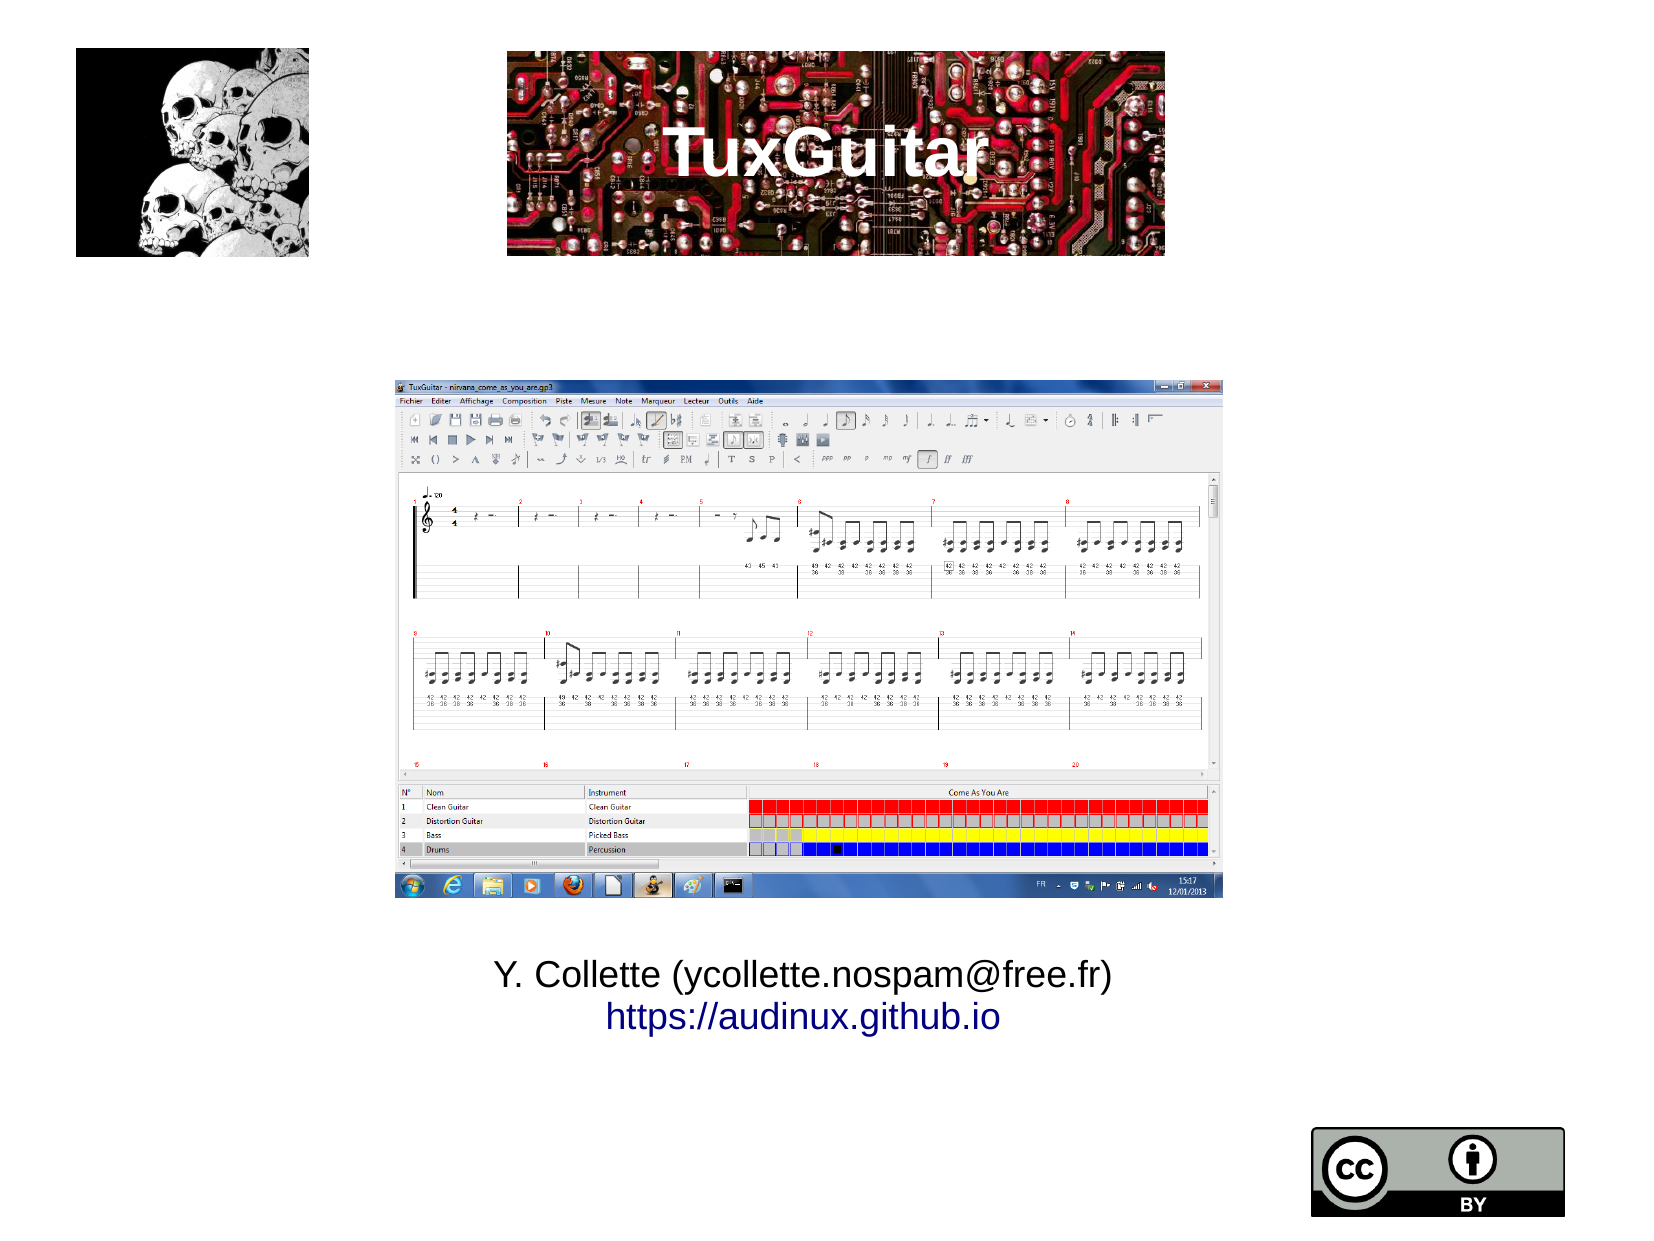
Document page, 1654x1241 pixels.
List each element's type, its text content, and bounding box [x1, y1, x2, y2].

text_box Y. Collette (ycollette.nospam@free.fr) https://audinux.github.io [472, 946, 1134, 1046]
picture [507, 51, 1165, 256]
picture [1311, 1127, 1565, 1217]
picture [395, 380, 1223, 898]
picture [76, 48, 309, 257]
text_box TuxGuitar [647, 104, 1170, 278]
